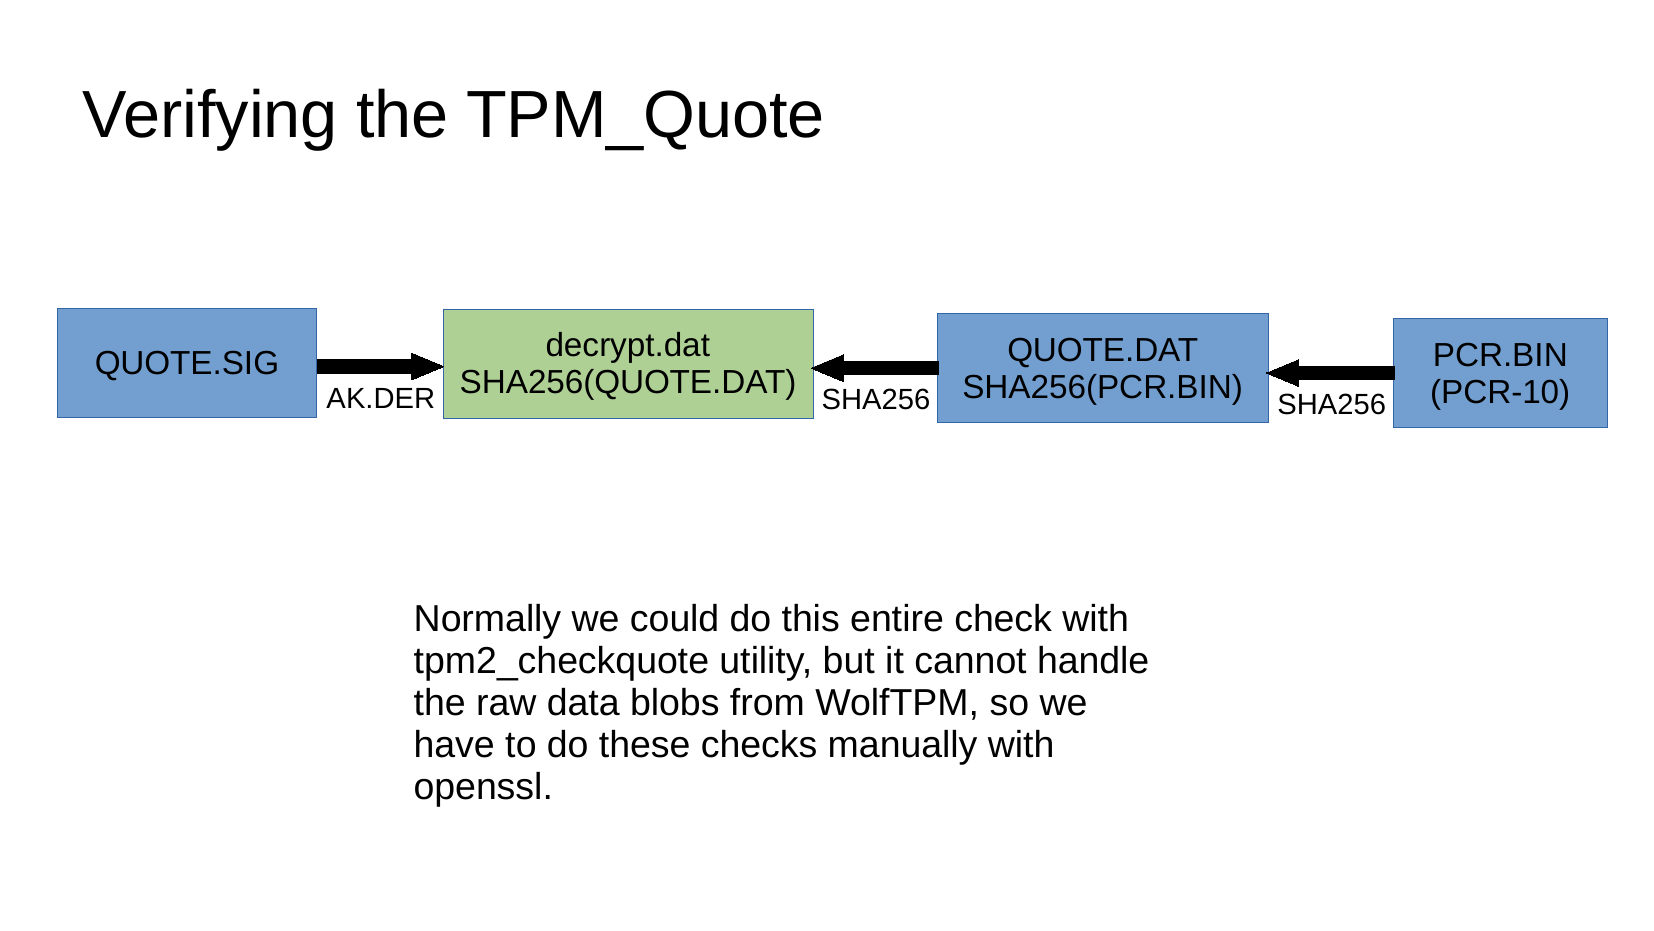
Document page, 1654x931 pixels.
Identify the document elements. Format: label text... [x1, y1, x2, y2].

text_box AK.DER [311, 374, 460, 456]
text_box [317, 353, 444, 374]
text_box [1266, 359, 1395, 380]
text_box Normally we could do this entire check with tpm2_checkquote utility, but it cannot handle the raw data blobs from WolfTPM, so we have to do these checks manually with openssl. [399, 590, 1187, 839]
text_box SHA256 [1262, 380, 1402, 428]
text_box QUOTE.DAT SHA256(PCR.BIN) [937, 313, 1269, 423]
text_box PCR.BIN (PCR-10) [1393, 318, 1608, 428]
text_box decrypt.dat SHA256(QUOTE.DAT) [443, 309, 814, 419]
text_box [811, 354, 939, 375]
text_box QUOTE.SIG [57, 308, 317, 418]
text_box SHA256 [806, 375, 946, 424]
title Verifying the TPM_Quote [82, 37, 1571, 193]
